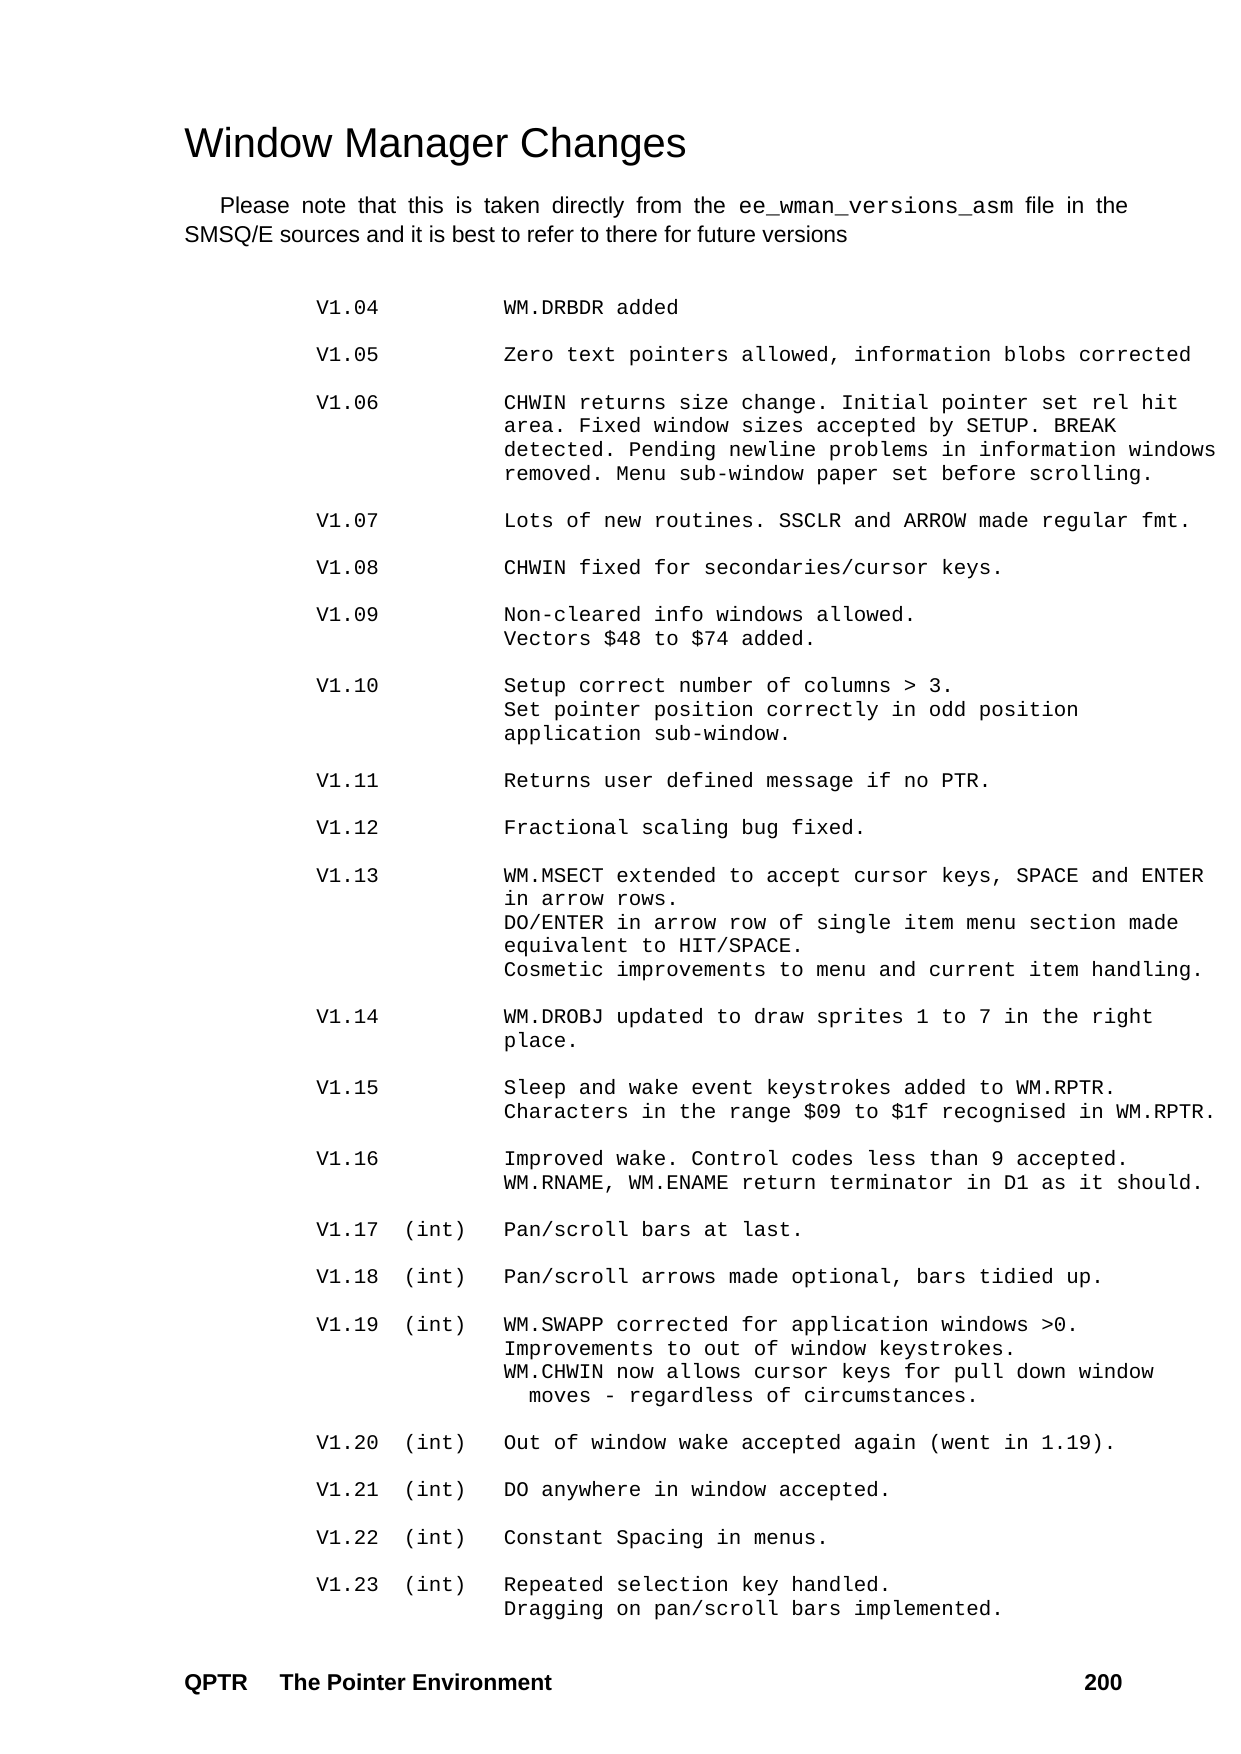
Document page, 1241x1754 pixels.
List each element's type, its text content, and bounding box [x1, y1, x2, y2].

text V1.18 (int) Pan/scroll arrows made optional, bars tidied up. [184, 1267, 1240, 1290]
text V1.23 (int) Repeated selection key handled. [184, 1574, 1240, 1598]
text V1.05 Zero text pointers allowed, information blobs corrected [184, 344, 1240, 368]
text DO/ENTER in arrow row of single item menu section made [184, 912, 1240, 936]
text equivalent to HIT/SPACE. [184, 936, 1240, 959]
text V1.17 (int) Pan/scroll bars at last. [184, 1219, 1240, 1243]
text V1.10 Setup correct number of columns > 3. [184, 675, 1240, 699]
text V1.21 (int) DO anywhere in window accepted. [184, 1479, 1240, 1503]
text Characters in the range $09 to $1f recognised in WM.RPTR. [184, 1101, 1240, 1125]
text Vectors $48 to $74 added. [184, 628, 1240, 652]
text Window Manager Changes [184, 118, 1128, 166]
text V1.20 (int) Out of window wake accepted again (went in 1.19). [184, 1432, 1240, 1456]
text V1.08 CHWIN fixed for secondaries/cursor keys. [184, 557, 1240, 581]
text V1.11 Returns user defined message if no PTR. [184, 770, 1240, 794]
text application sub-window. [184, 723, 1240, 746]
text Set pointer position correctly in odd position [184, 699, 1240, 723]
text in arrow rows. [184, 888, 1240, 912]
text V1.22 (int) Constant Spacing in menus. [184, 1527, 1240, 1550]
text Dragging on pan/scroll bars implemented. [184, 1598, 1240, 1621]
text place. [184, 1030, 1240, 1054]
text moves - regardless of circumstances. [184, 1385, 1240, 1408]
text V1.06 CHWIN returns size change. Initial pointer set rel hit [184, 392, 1240, 415]
text V1.15 Sleep and wake event keystrokes added to WM.RPTR. [184, 1077, 1240, 1101]
text Improvements to out of window keystrokes. [184, 1337, 1240, 1361]
text WM.RNAME, WM.ENAME return terminator in D1 as it should. [184, 1172, 1240, 1196]
text WM.CHWIN now allows cursor keys for pull down window [184, 1361, 1240, 1385]
text V1.19 (int) WM.SWAPP corrected for application windows >0. [184, 1314, 1240, 1337]
text Please note that this is taken directly from the ee_wman_versions_asm file in the SMSQ/E sources and it is best to refer to there for future versions [184, 192, 1128, 247]
text V1.13 WM.MSECT extended to accept cursor keys, SPACE and ENTER [184, 864, 1240, 888]
text V1.16 Improved wake. Control codes less than 9 accepted. [184, 1148, 1240, 1172]
text V1.12 Fractional scaling bug fixed. [184, 817, 1240, 841]
text detected. Pending newline problems in information windows [184, 439, 1240, 463]
text V1.09 Non-cleared info windows allowed. [184, 604, 1240, 628]
text V1.07 Lots of new routines. SSCLR and ARROW made regular fmt. [184, 510, 1240, 533]
text area. Fixed window sizes accepted by SETUP. BREAK [184, 415, 1240, 439]
text V1.04 WM.DRBDR added [184, 297, 1240, 321]
text removed. Menu sub-window paper set before scrolling. [184, 463, 1240, 486]
text Cosmetic improvements to menu and current item handling. [184, 959, 1240, 983]
text V1.14 WM.DROBJ updated to draw sprites 1 to 7 in the right [184, 1006, 1240, 1030]
